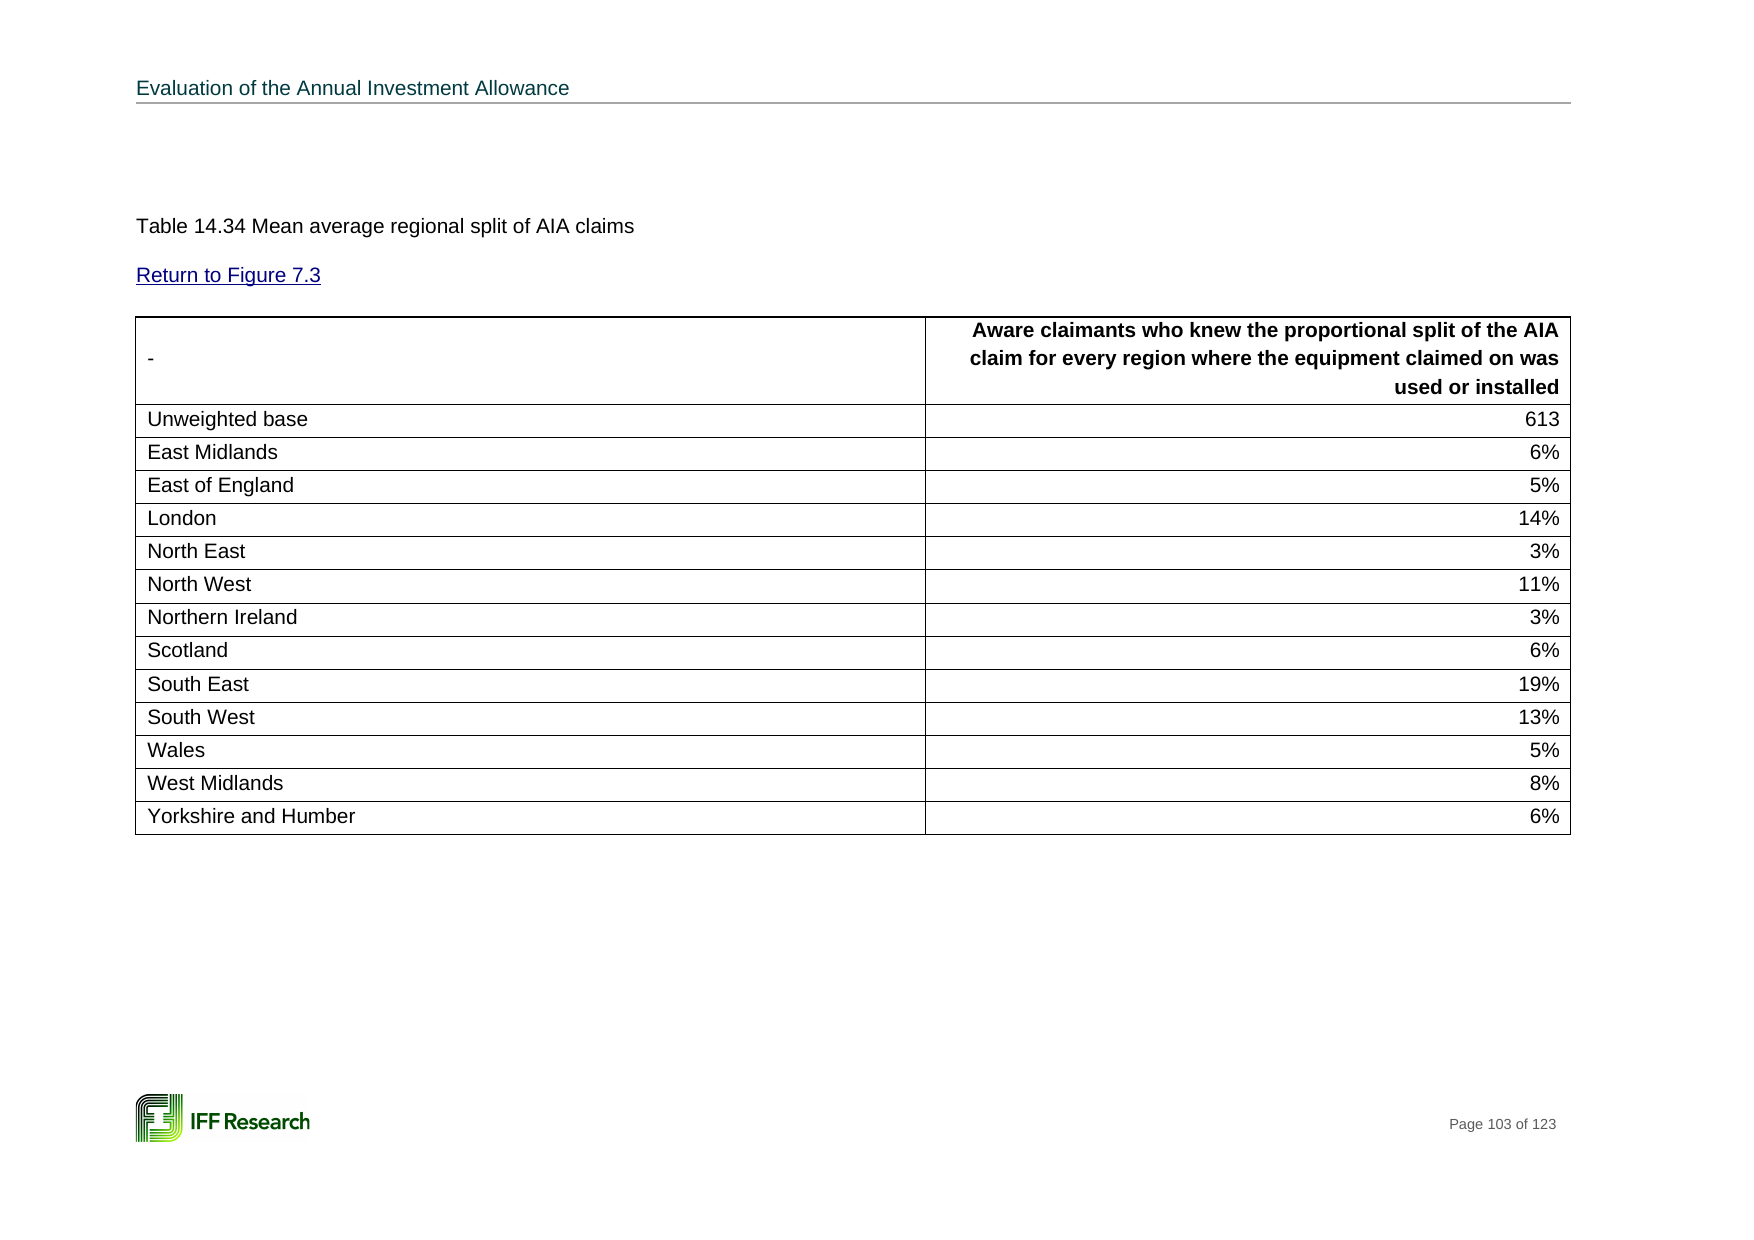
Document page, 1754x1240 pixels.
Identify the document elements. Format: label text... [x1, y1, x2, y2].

table_cell South West [136, 703, 925, 735]
table_cell South East [136, 670, 925, 702]
table_cell West Midlands [136, 769, 925, 801]
table_cell Wales [136, 736, 925, 768]
text Return to Figure 7.3 [136, 263, 1571, 287]
table_cell 13% [926, 703, 1570, 735]
table_cell 14% [926, 504, 1570, 536]
table_cell North West [136, 570, 925, 602]
table_cell Scotland [136, 637, 925, 669]
table_cell 5% [926, 736, 1570, 768]
table_cell North East [136, 537, 925, 569]
table_cell Northern Ireland [136, 604, 925, 636]
table_cell 19% [926, 670, 1570, 702]
table_cell 3% [926, 537, 1570, 569]
table_cell 3% [926, 604, 1570, 636]
table_header Aware claimants who knew the proportional split of the AIA claim for every region where the equipment claimed on was used or installed [926, 318, 1570, 404]
table_cell 8% [926, 769, 1570, 801]
table_cell 6% [926, 802, 1570, 834]
table_cell Yorkshire and Humber [136, 802, 925, 834]
table_cell 613 [926, 405, 1570, 437]
table_cell East of England [136, 471, 925, 503]
table_cell 11% [926, 570, 1570, 602]
table_cell London [136, 504, 925, 536]
table_cell 5% [926, 471, 1570, 503]
table_cell Unweighted base [136, 405, 925, 437]
table_cell 6% [926, 438, 1570, 470]
table_cell East Midlands [136, 438, 925, 470]
table_header - [136, 318, 925, 404]
subtitle Table 14.34 Mean average regional split of AIA claims [136, 214, 1571, 238]
table_cell 6% [926, 637, 1570, 669]
